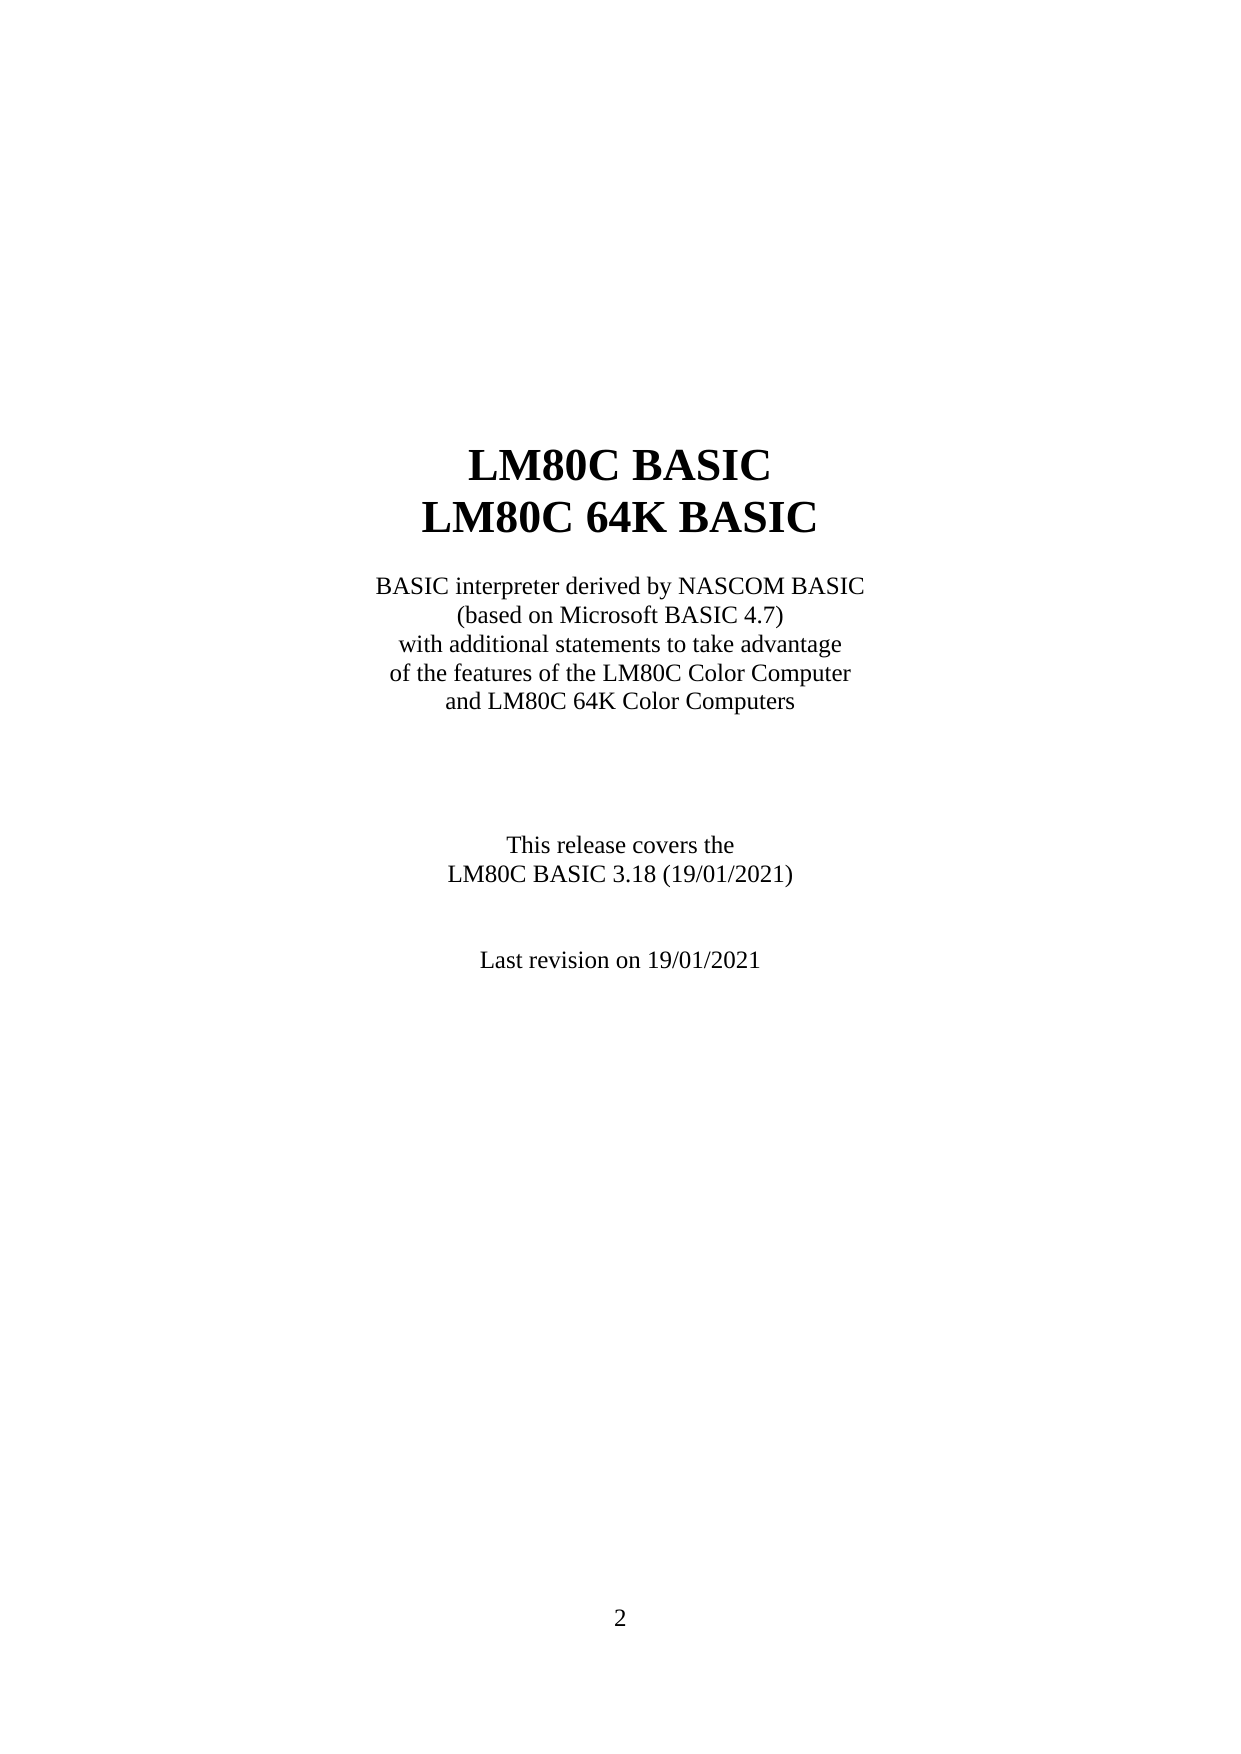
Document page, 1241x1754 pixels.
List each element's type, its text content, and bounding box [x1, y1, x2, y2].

text Last revision on 19/01/2021 [121, 945, 1119, 974]
text of the features of the LM80C Color Computer [121, 658, 1119, 686]
text LM80C 64K BASIC [121, 490, 1119, 543]
text and LM80C 64K Color Computers [121, 686, 1119, 715]
text This release covers the [121, 830, 1119, 859]
text (based on Microsoft BASIC 4.7) [121, 600, 1119, 629]
text LM80C BASIC 3.18 (19/01/2021) [121, 859, 1119, 888]
text BASIC interpreter derived by NASCOM BASIC [121, 571, 1119, 600]
text with additional statements to take advantage [121, 629, 1119, 658]
text LM80C BASIC [121, 437, 1119, 490]
